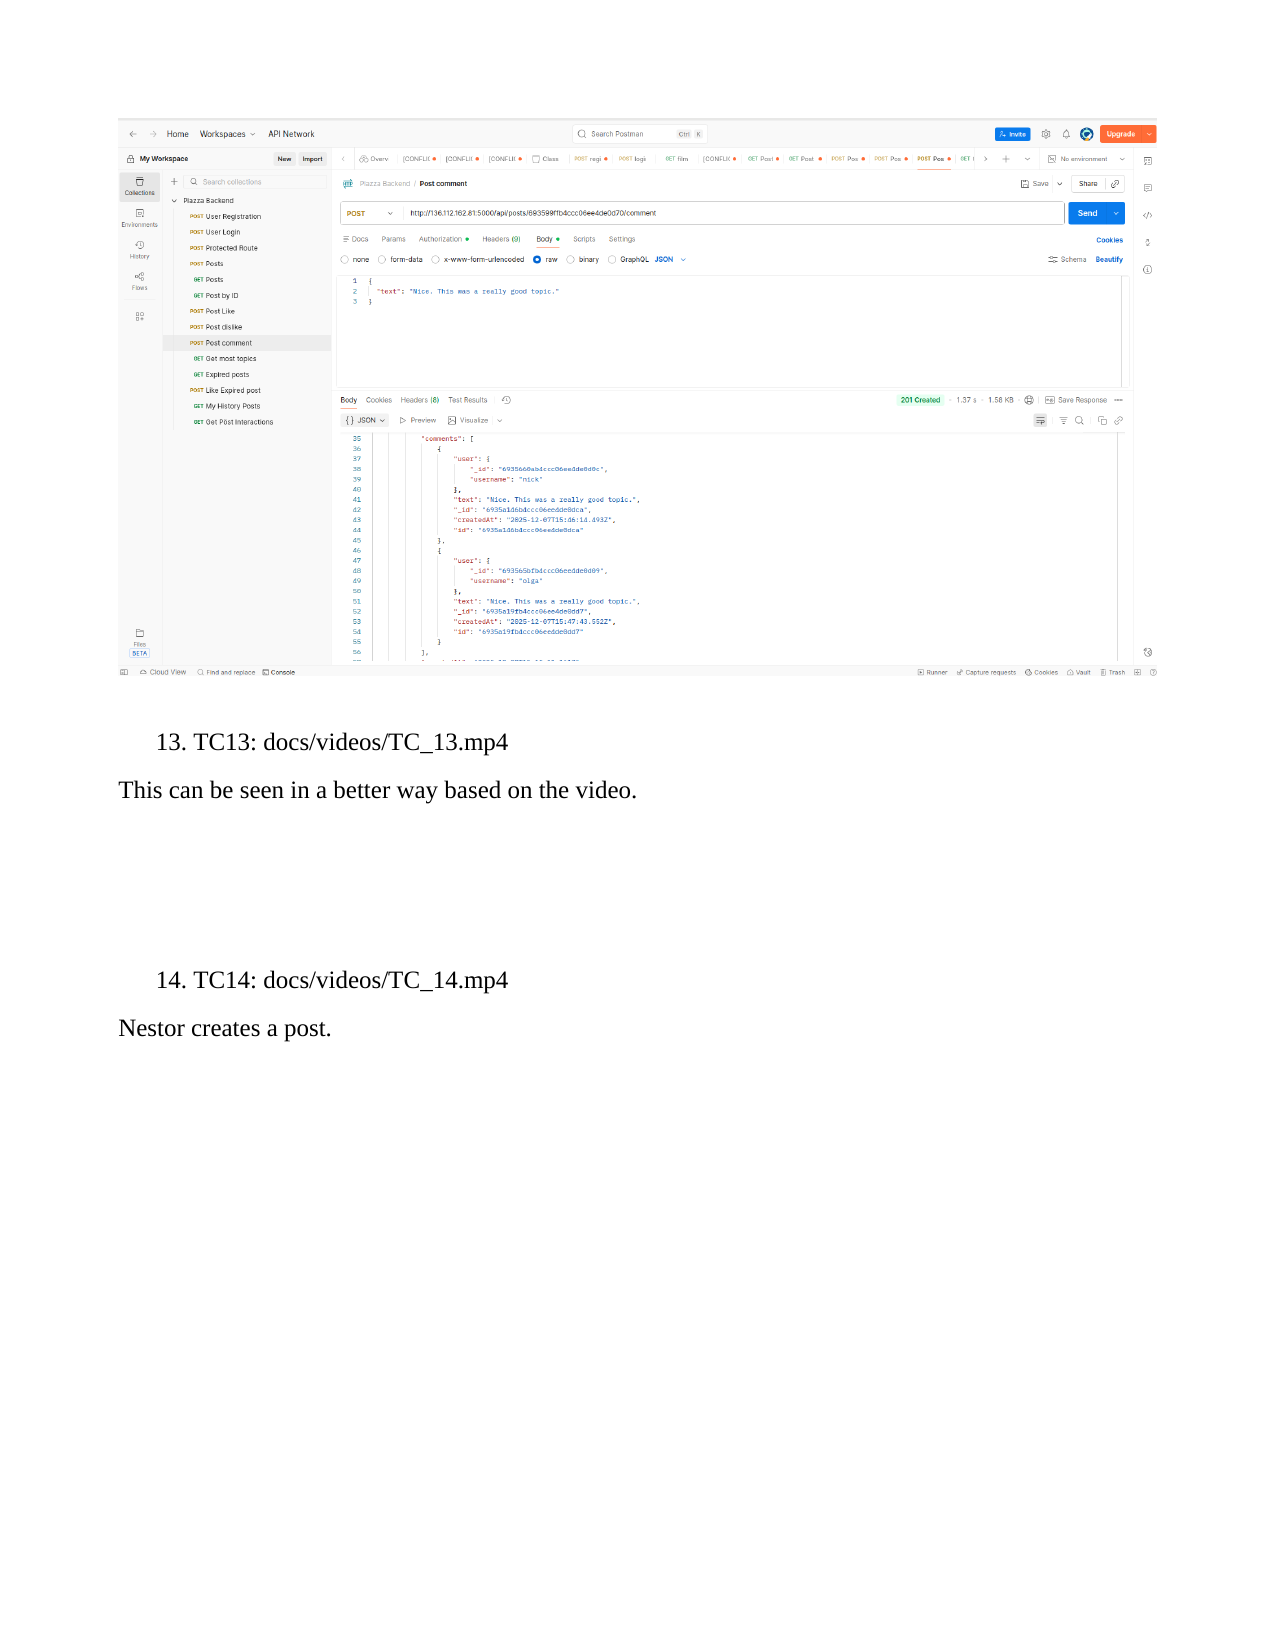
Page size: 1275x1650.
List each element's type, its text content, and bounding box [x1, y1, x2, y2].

list TC13: docs/videos/TC_13.mp4 [156, 727, 1157, 756]
text This can be seen in a better way based on the video. [118, 775, 1157, 804]
list TC14: docs/videos/TC_14.mp4 [156, 965, 1157, 994]
picture [118, 118, 1157, 676]
text Nestor creates a post. [118, 1013, 1157, 1042]
